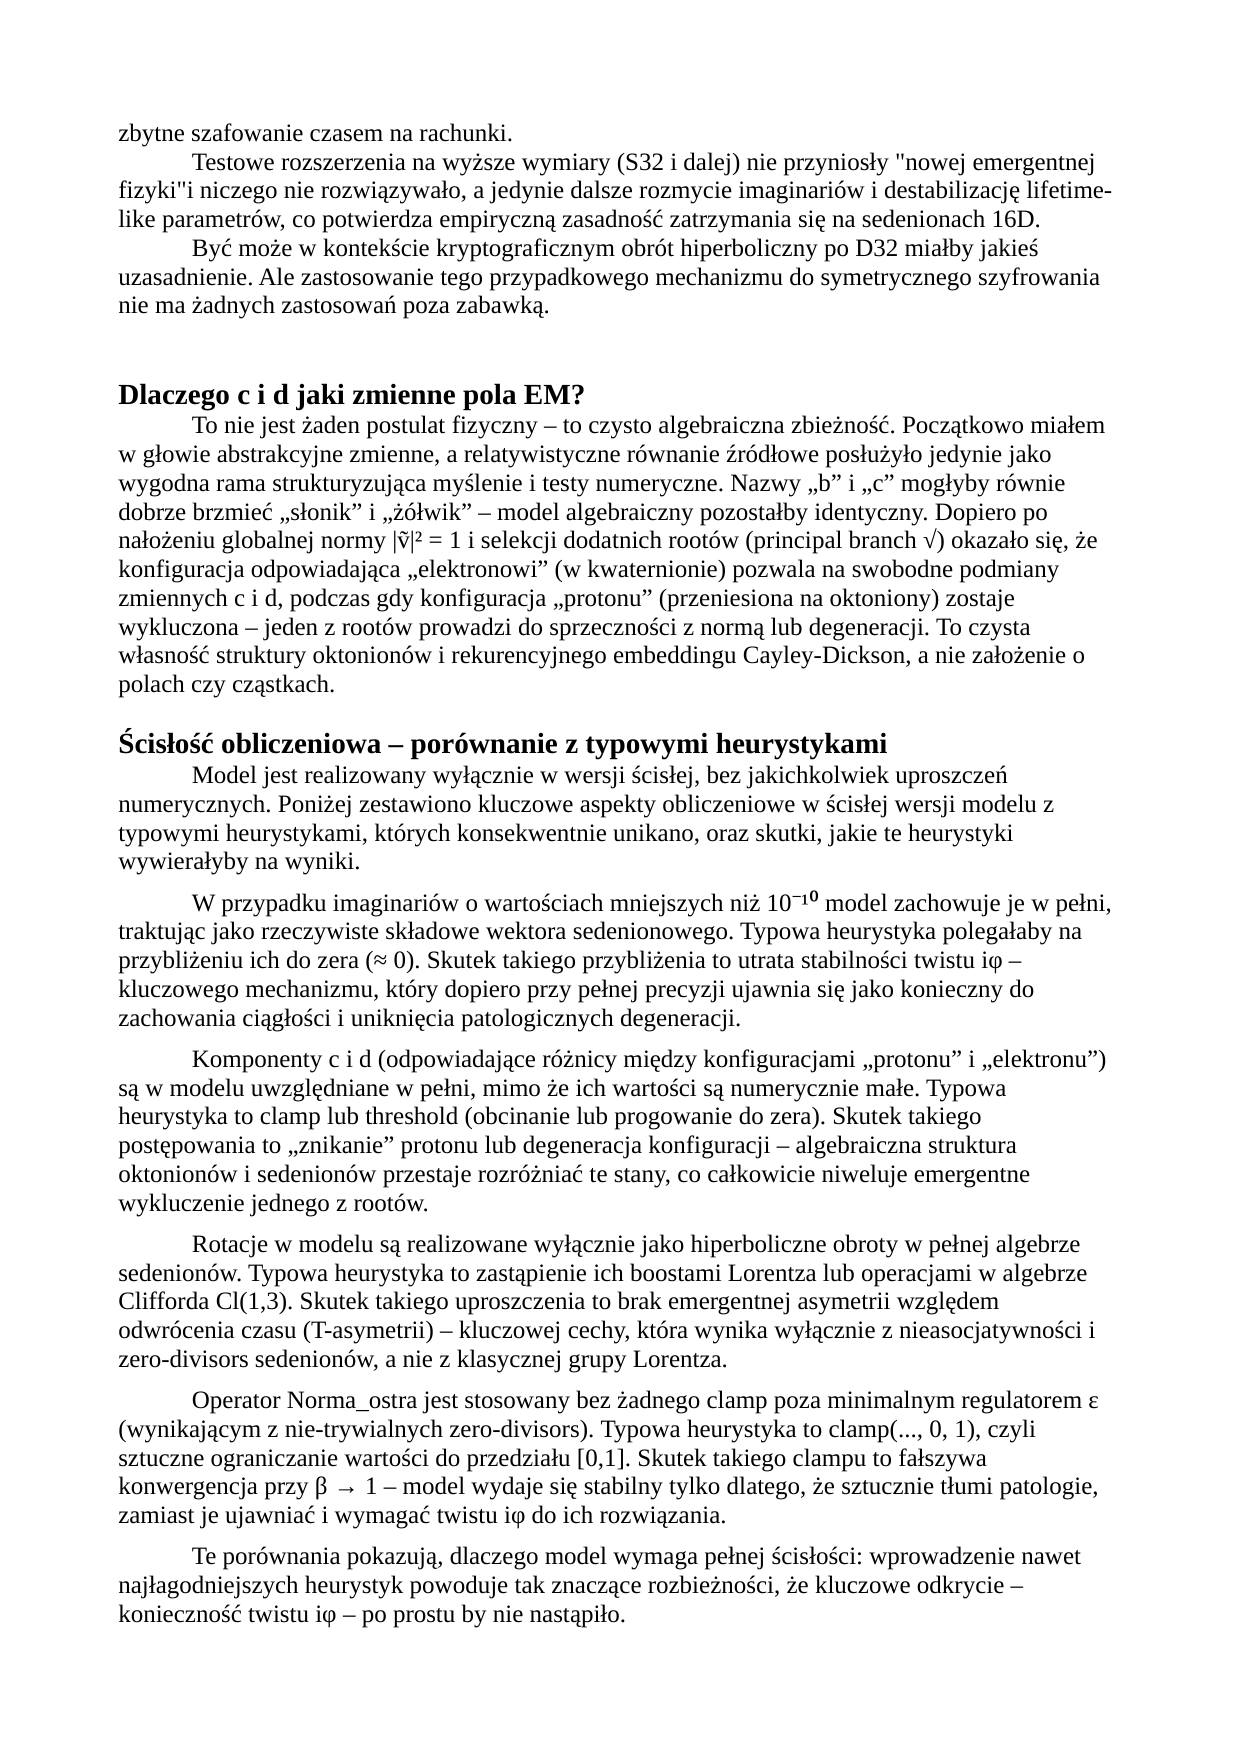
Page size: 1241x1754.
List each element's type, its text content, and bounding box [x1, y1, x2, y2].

text Być może w kontekście kryptograficznym obrót hiperboliczny po D32 miałby jakieś uzasadnienie. Ale zastosowanie tego przypadkowego mechanizmu do symetrycznego szyfrowania nie ma żadnych zastosowań poza zabawką. [118, 233, 1122, 319]
text Komponenty c i d (odpowiadające różnicy między konfiguracjami „protonu” i „elektronu”) są w modelu uwzględniane w pełni, mimo że ich wartości są numerycznie małe. Typowa heurystyka to clamp lub threshold (obcinanie lub progowanie do zera). Skutek takiego postępowania to „znikanie” protonu lub degeneracja konfiguracji – algebraiczna struktura oktonionów i sedenionów przestaje rozróżniać te stany, co całkowicie niweluje emergentne wykluczenie jednego z rootów. [118, 1044, 1122, 1216]
text zbytne szafowanie czasem na rachunki. [118, 118, 1122, 147]
text Ścisłość obliczeniowa – porównanie z typowymi heurystykami [118, 727, 1122, 760]
text Te porównania pokazują, dlaczego model wymaga pełnej ścisłości: wprowadzenie nawet najłagodniejszych heurystyk powoduje tak znaczące rozbieżności, że kluczowe odkrycie – konieczność twistu iφ – po prostu by nie nastąpiło. [118, 1541, 1122, 1628]
text Testowe rozszerzenia na wyższe wymiary (S32 i dalej) nie przyniosły "nowej emergentnej fizyki"i niczego nie rozwiązywało, a jedynie dalsze rozmycie imaginariów i destabilizację lifetime-like parametrów, co potwierdza empiryczną zasadność zatrzymania się na sedenionach 16D. [118, 147, 1122, 233]
text Rotacje w modelu są realizowane wyłącznie jako hiperboliczne obroty w pełnej algebrze sedenionów. Typowa heurystyka to zastąpienie ich boostami Lorentza lub operacjami w algebrze Clifforda Cl(1,3). Skutek takiego uproszczenia to brak emergentnej asymetrii względem odwrócenia czasu (T-asymetrii) – kluczowej cechy, która wynika wyłącznie z nieasocjatywności i zero-divisors sedenionów, a nie z klasycznej grupy Lorentza. [118, 1229, 1122, 1373]
text Dlaczego c i d jaki zmienne pola EM? [118, 377, 1122, 410]
text To nie jest żaden postulat fizyczny – to czysto algebraiczna zbieżność. Początkowo miałem w głowie abstrakcyjne zmienne, a relatywistyczne równanie źródłowe posłużyło jedynie jako wygodna rama strukturyzująca myślenie i testy numeryczne. Nazwy „b” i „c” mogłyby równie dobrze brzmieć „słonik” i „żółwik” – model algebraiczny pozostałby identyczny. Dopiero po nałożeniu globalnej normy |ṽ|² = 1 i selekcji dodatnich rootów (principal branch √) okazało się, że konfiguracja odpowiadająca „elektronowi” (w kwaternionie) pozwala na swobodne podmiany zmiennych c i d, podczas gdy konfiguracja „protonu” (przeniesiona na oktoniony) zostaje wykluczona – jeden z rootów prowadzi do sprzeczności z normą lub degeneracji. To czysta własność struktury oktonionów i rekurencyjnego embeddingu Cayley-Dickson, a nie założenie o polach czy cząstkach. [118, 410, 1122, 698]
text Model jest realizowany wyłącznie w wersji ścisłej, bez jakichkolwiek uproszczeń numerycznych. Poniżej zestawiono kluczowe aspekty obliczeniowe w ścisłej wersji modelu z typowymi heurystykami, których konsekwentnie unikano, oraz skutki, jakie te heurystyki wywierałyby na wyniki. [118, 760, 1122, 875]
text Operator Norma_ostra jest stosowany bez żadnego clamp poza minimalnym regulatorem ε (wynikającym z nie-trywialnych zero-divisors). Typowa heurystyka to clamp(..., 0, 1), czyli sztuczne ograniczanie wartości do przedziału [0,1]. Skutek takiego clampu to fałszywa konwergencja przy β → 1 – model wydaje się stabilny tylko dlatego, że sztucznie tłumi patologie, zamiast je ujawniać i wymagać twistu iφ do ich rozwiązania. [118, 1385, 1122, 1529]
text W przypadku imaginariów o wartościach mniejszych niż 10⁻¹⁰ model zachowuje je w pełni, traktując jako rzeczywiste składowe wektora sedenionowego. Typowa heurystyka polegałaby na przybliżeniu ich do zera (≈ 0). Skutek takiego przybliżenia to utrata stabilności twistu iφ – kluczowego mechanizmu, który dopiero przy pełnej precyzji ujawnia się jako konieczny do zachowania ciągłości i uniknięcia patologicznych degeneracji. [118, 888, 1122, 1031]
